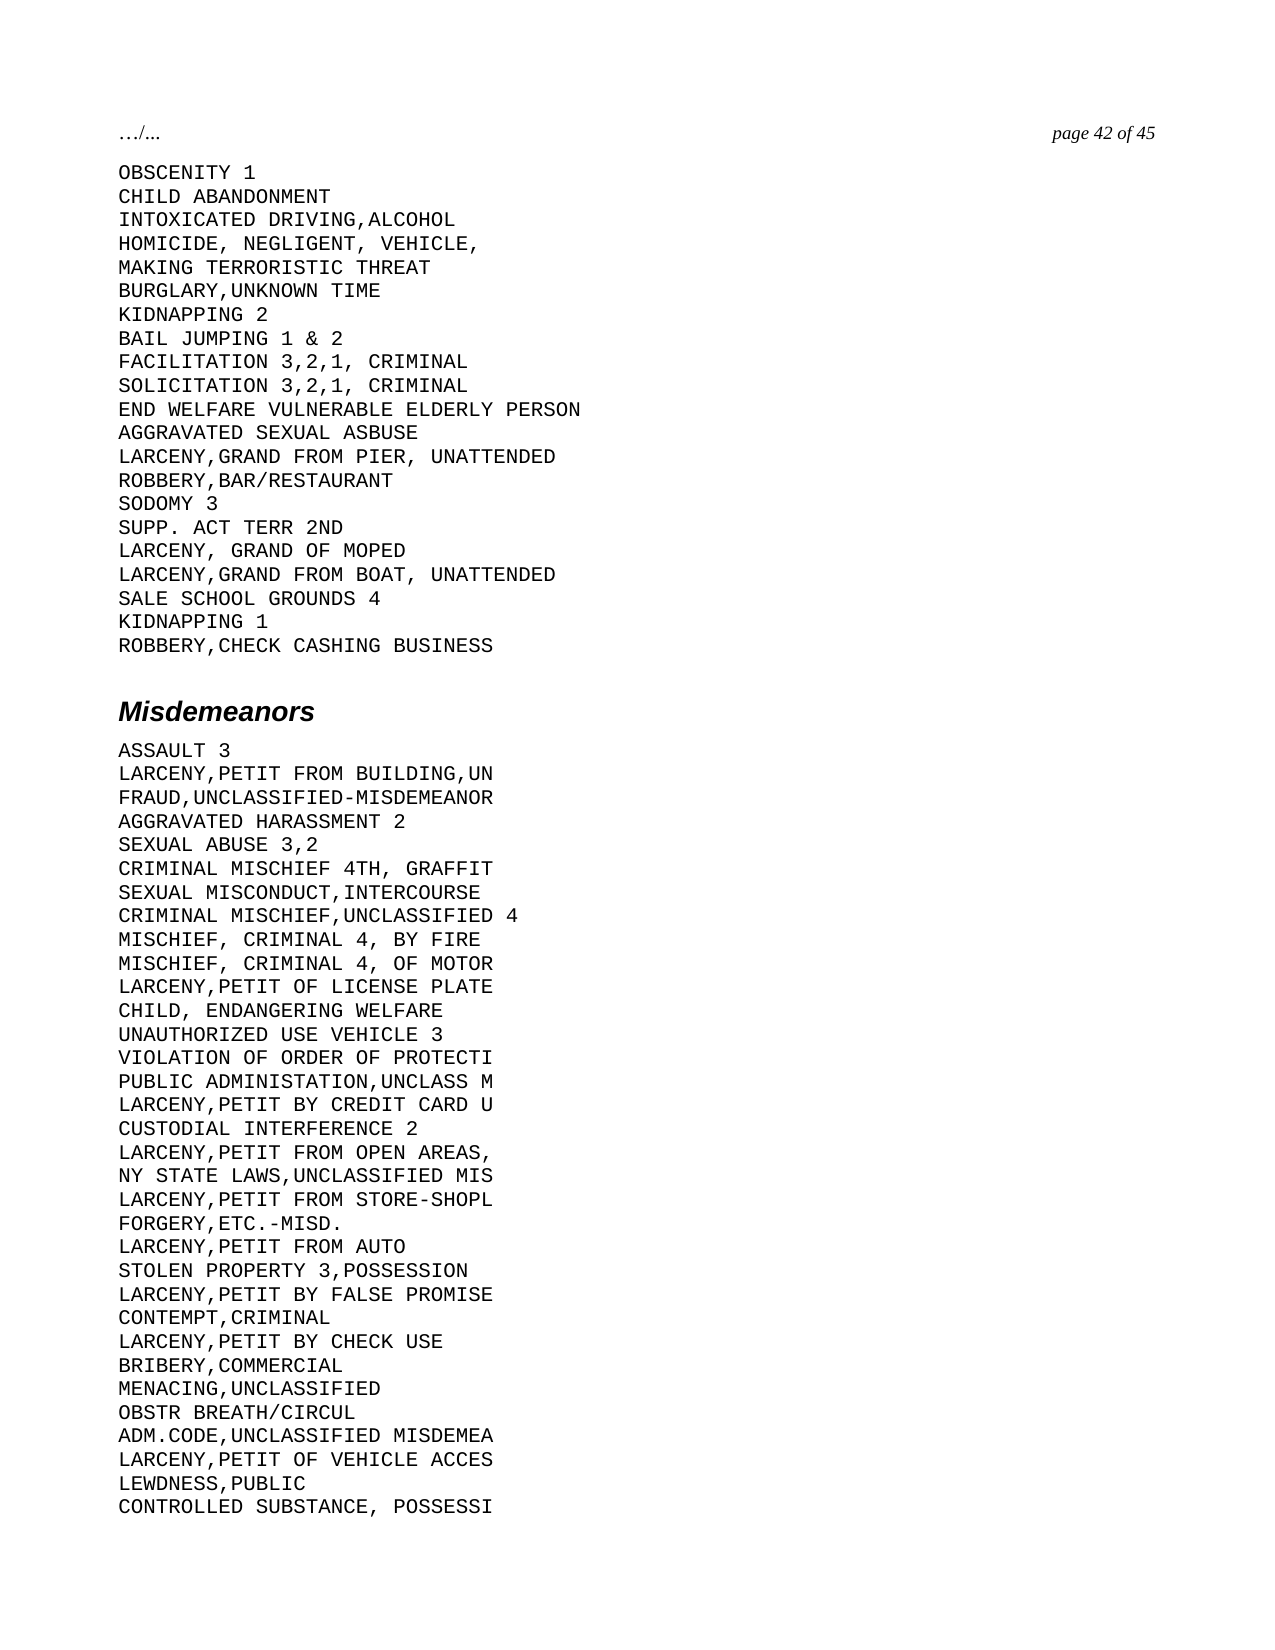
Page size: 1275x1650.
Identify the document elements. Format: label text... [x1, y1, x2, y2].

text SUPP. ACT TERR 2ND [118, 517, 1157, 541]
text MISCHIEF, CRIMINAL 4, BY FIRE [118, 929, 1157, 953]
text CRIMINAL MISCHIEF 4TH, GRAFFIT [118, 858, 1157, 882]
subtitle Misdemeanors [118, 695, 1157, 727]
text ROBBERY,CHECK CASHING BUSINESS [118, 635, 1157, 659]
text LARCENY,PETIT FROM AUTO [118, 1236, 1157, 1260]
text MISCHIEF, CRIMINAL 4, OF MOTOR [118, 953, 1157, 976]
text LARCENY,PETIT FROM STORE-SHOPL [118, 1189, 1157, 1213]
text LARCENY,PETIT OF LICENSE PLATE [118, 976, 1157, 1000]
text BAIL JUMPING 1 & 2 [118, 328, 1157, 351]
text FRAUD,UNCLASSIFIED-MISDEMEANOR [118, 787, 1157, 811]
text AGGRAVATED HARASSMENT 2 [118, 811, 1157, 834]
text FACILITATION 3,2,1, CRIMINAL [118, 351, 1157, 375]
text CONTEMPT,CRIMINAL [118, 1307, 1157, 1331]
text CONTROLLED SUBSTANCE, POSSESSI [118, 1496, 1157, 1520]
text CUSTODIAL INTERFERENCE 2 [118, 1118, 1157, 1142]
text CHILD ABANDONMENT [118, 186, 1157, 209]
text BURGLARY,UNKNOWN TIME [118, 280, 1157, 304]
text SALE SCHOOL GROUNDS 4 [118, 588, 1157, 611]
text ASSAULT 3 [118, 740, 1157, 763]
text LARCENY, GRAND OF MOPED [118, 541, 1157, 564]
text ROBBERY,BAR/RESTAURANT [118, 469, 1157, 493]
text LARCENY,GRAND FROM PIER, UNATTENDED [118, 446, 1157, 469]
text LEWDNESS,PUBLIC [118, 1473, 1157, 1496]
text SODOMY 3 [118, 493, 1157, 517]
text OBSTR BREATH/CIRCUL [118, 1402, 1157, 1426]
text FORGERY,ETC.-MISD. [118, 1213, 1157, 1236]
text CHILD, ENDANGERING WELFARE [118, 1000, 1157, 1023]
text ADM.CODE,UNCLASSIFIED MISDEMEA [118, 1426, 1157, 1449]
text LARCENY,PETIT BY FALSE PROMISE [118, 1284, 1157, 1307]
text NY STATE LAWS,UNCLASSIFIED MIS [118, 1165, 1157, 1189]
text HOMICIDE, NEGLIGENT, VEHICLE, [118, 233, 1157, 257]
text INTOXICATED DRIVING,ALCOHOL [118, 209, 1157, 233]
text LARCENY,PETIT FROM OPEN AREAS, [118, 1142, 1157, 1165]
text SEXUAL MISCONDUCT,INTERCOURSE [118, 882, 1157, 905]
text END WELFARE VULNERABLE ELDERLY PERSON [118, 399, 1157, 422]
text AGGRAVATED SEXUAL ASBUSE [118, 422, 1157, 446]
text BRIBERY,COMMERCIAL [118, 1354, 1157, 1378]
text LARCENY,PETIT OF VEHICLE ACCES [118, 1449, 1157, 1473]
text OBSCENITY 1 [118, 162, 1157, 186]
text KIDNAPPING 2 [118, 304, 1157, 328]
text SOLICITATION 3,2,1, CRIMINAL [118, 375, 1157, 399]
text MENACING,UNCLASSIFIED [118, 1378, 1157, 1402]
text KIDNAPPING 1 [118, 611, 1157, 635]
text LARCENY,PETIT BY CREDIT CARD U [118, 1094, 1157, 1118]
text UNAUTHORIZED USE VEHICLE 3 [118, 1023, 1157, 1047]
text LARCENY,PETIT FROM BUILDING,UN [118, 763, 1157, 787]
text LARCENY,PETIT BY CHECK USE [118, 1331, 1157, 1354]
text SEXUAL ABUSE 3,2 [118, 834, 1157, 858]
text PUBLIC ADMINISTATION,UNCLASS M [118, 1071, 1157, 1094]
text STOLEN PROPERTY 3,POSSESSION [118, 1260, 1157, 1284]
text LARCENY,GRAND FROM BOAT, UNATTENDED [118, 564, 1157, 588]
text CRIMINAL MISCHIEF,UNCLASSIFIED 4 [118, 905, 1157, 929]
text VIOLATION OF ORDER OF PROTECTI [118, 1047, 1157, 1071]
text MAKING TERRORISTIC THREAT [118, 257, 1157, 280]
